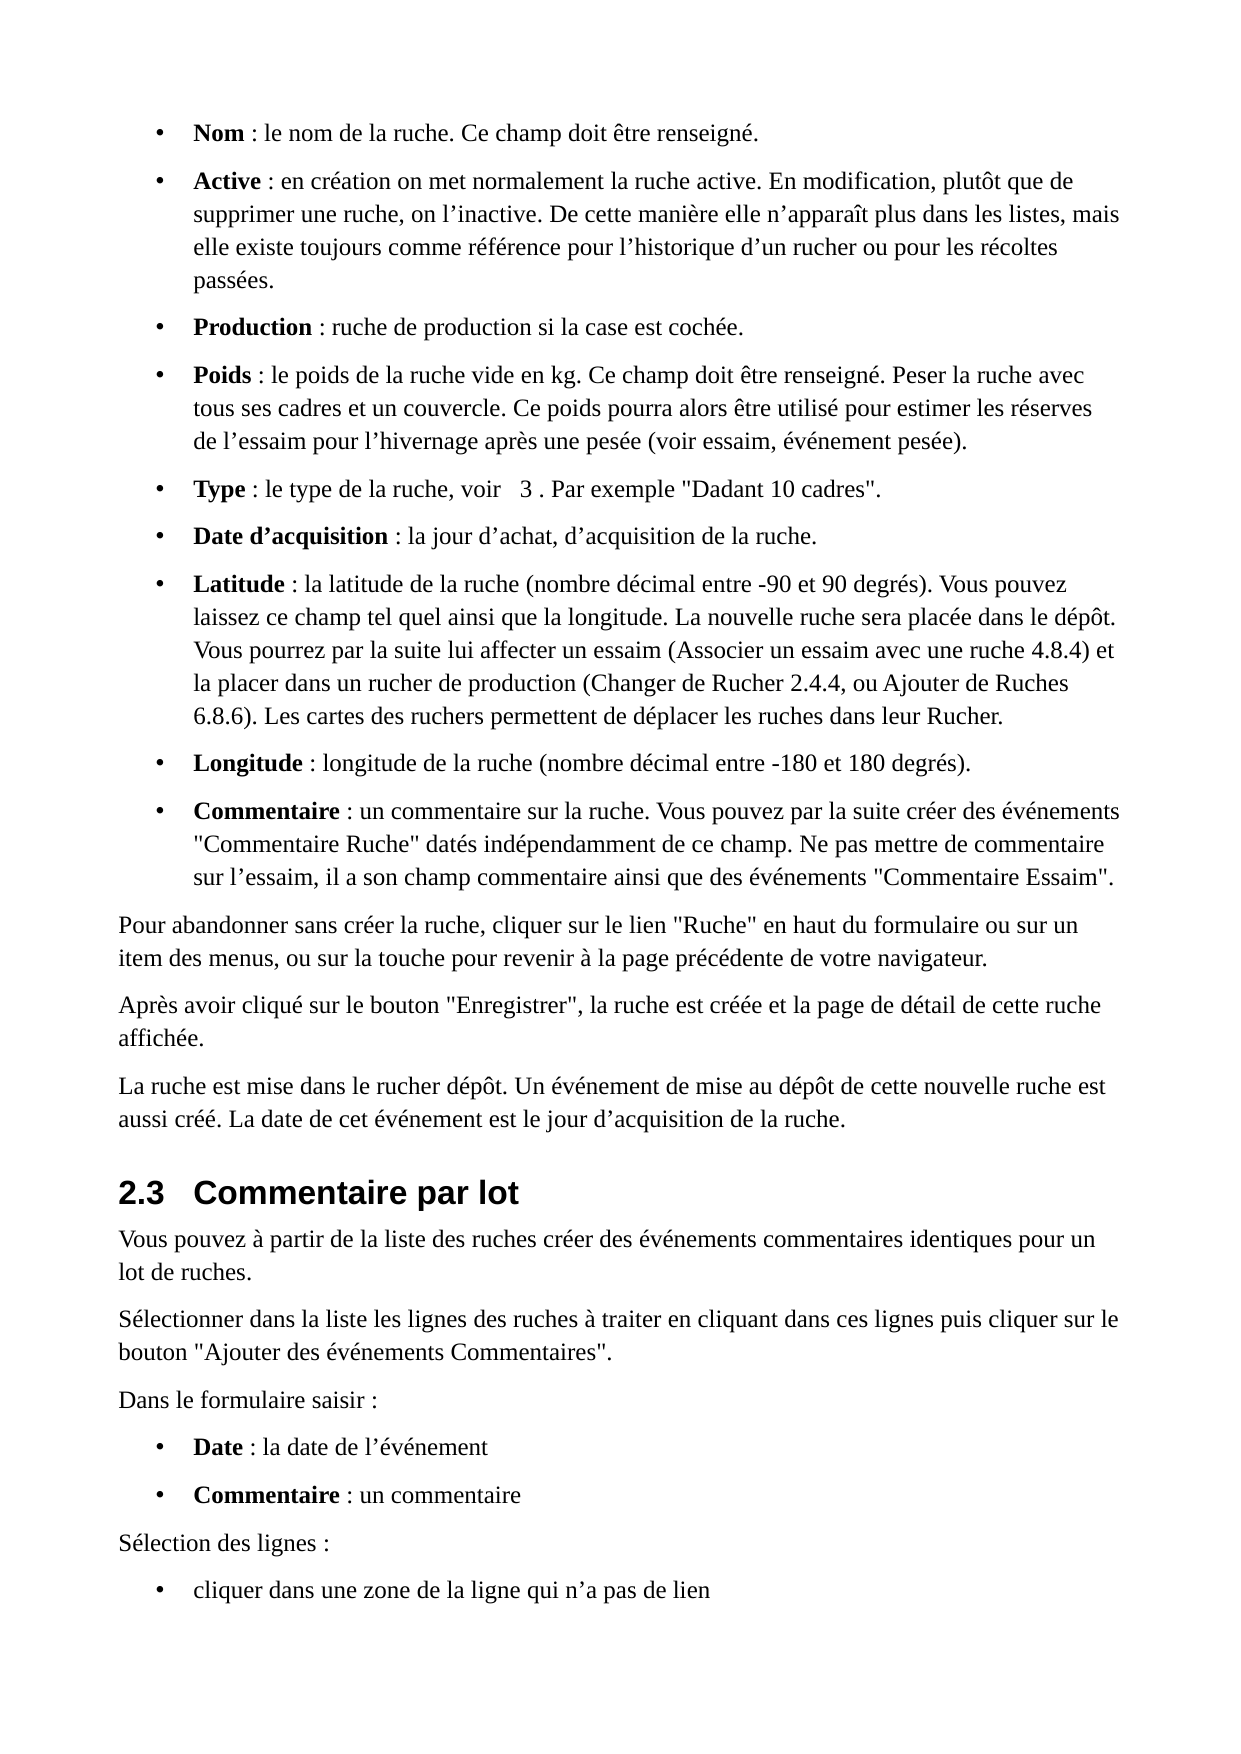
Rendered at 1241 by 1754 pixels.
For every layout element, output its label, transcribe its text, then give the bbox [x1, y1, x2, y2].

list Poids : le poids de la ruche vide en kg. Ce champ doit être renseigné. Peser la ruche avec tous ses cadres et un couvercle. Ce poids pourra alors être utilisé pour estimer les réserves de l’essaim pour l’hivernage après une pesée (voir essaim, événement pesée). [156, 360, 1122, 455]
text Vous pouvez à partir de la liste des ruches créer des événements commentaires identiques pour un lot de ruches. [118, 1224, 1122, 1285]
list Active : en création on met normalement la ruche active. En modification, plutôt que de supprimer une ruche, on l’inactive. De cette manière elle n’apparaît plus dans les listes, mais elle existe toujours comme référence pour l’historique d’un rucher ou pour les récoltes passées. [156, 166, 1122, 293]
list Date d’acquisition : la jour d’achat, d’acquisition de la ruche. [156, 521, 1122, 550]
list Commentaire : un commentaire sur la ruche. Vous pouvez par la suite créer des événements "Commentaire Ruche" datés indépendamment de ce champ. Ne pas mettre de commentaire sur l’essaim, il a son champ commentaire ainsi que des événements "Commentaire Essaim". [156, 796, 1122, 891]
text Après avoir cliqué sur le bouton "Enregistrer", la ruche est créée et la page de détail de cette ruche affichée. [118, 990, 1122, 1052]
text Pour abandonner sans créer la ruche, cliquer sur le lien "Ruche" en haut du formulaire ou sur un item des menus, ou sur la touche pour revenir à la page précédente de votre navigateur. [118, 910, 1122, 972]
subtitle Commentaire par lot [118, 1172, 1122, 1211]
list Nom : le nom de la ruche. Ce champ doit être renseigné. [156, 118, 1122, 147]
list Date : la date de l’événement [156, 1432, 1122, 1461]
text La ruche est mise dans le rucher dépôt. Un événement de mise au dépôt de cette nouvelle ruche est aussi créé. La date de cet événement est le jour d’acquisition de la ruche. [118, 1071, 1122, 1133]
list Production : ruche de production si la case est cochée. [156, 312, 1122, 341]
list cliquer dans une zone de la ligne qui n’a pas de lien [156, 1575, 1122, 1604]
list Latitude : la latitude de la ruche (nombre décimal entre -90 et 90 degrés). Vous pouvez laissez ce champ tel quel ainsi que la longitude. La nouvelle ruche sera placée dans le dépôt. Vous pourrez par la suite lui affecter un essaim (Associer un essaim avec une ruche 4.8.4) et la placer dans un rucher de production (Changer de Rucher 2.4.4, ou Ajouter de Ruches 6.8.6). Les cartes des ruchers permettent de déplacer les ruches dans leur Rucher. [156, 569, 1122, 730]
text Sélectionner dans la liste les lignes des ruches à traiter en cliquant dans ces lignes puis cliquer sur le bouton "Ajouter des événements Commentaires". [118, 1304, 1122, 1366]
list Type : le type de la ruche, voir 3 . Par exemple "Dadant 10 cadres". [156, 474, 1122, 502]
list Commentaire : un commentaire [156, 1480, 1122, 1509]
list Longitude : longitude de la ruche (nombre décimal entre -180 et 180 degrés). [156, 748, 1122, 777]
text Sélection des lignes : [118, 1528, 1122, 1556]
text Dans le formulaire saisir : [118, 1385, 1122, 1414]
